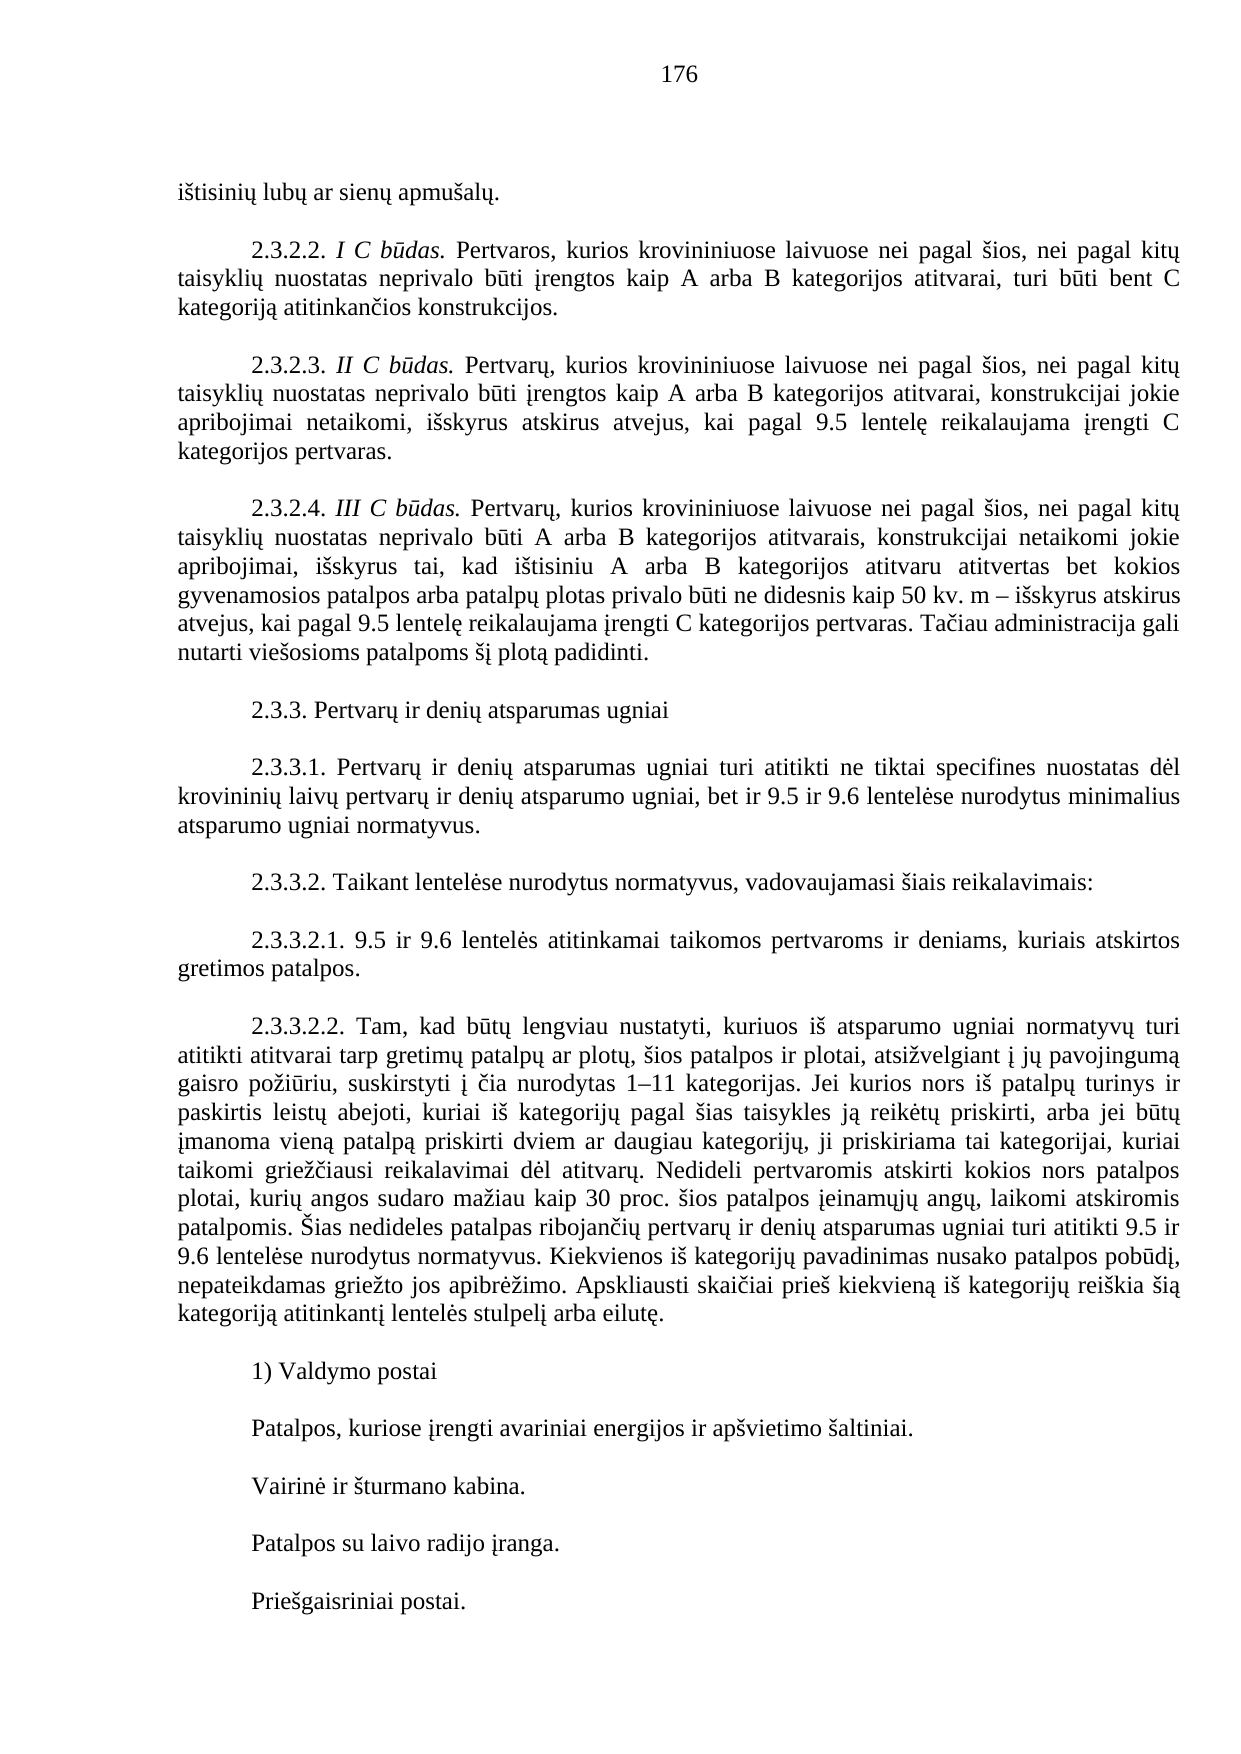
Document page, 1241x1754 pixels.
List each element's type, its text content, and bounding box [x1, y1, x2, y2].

text 2.3.3.2. Taikant lentelėse nurodytus normatyvus, vadovaujamasi šiais reikalavimais: [177, 867, 1181, 896]
text Patalpos su laivo radijo įranga. [177, 1528, 1181, 1557]
text 2.3.3.2.2. Tam, kad būtų lengviau nustatyti, kuriuos iš atsparumo ugniai normatyvų turi atitikti atitvarai tarp gretimų patalpų ar plotų, šios patalpos ir plotai, atsižvelgiant į jų pavojingumą gaisro požiūriu, suskirstyti į čia nurodytas 1–11 kategorijas. Jei kurios nors iš patalpų turinys ir paskirtis leistų abejoti, kuriai iš kategorijų pagal šias taisykles ją reikėtų priskirti, arba jei būtų įmanoma vieną patalpą priskirti dviem ar daugiau kategorijų, ji priskiriama tai kategorijai, kuriai taikomi griežčiausi reikalavimai dėl atitvarų. Nedideli pertvaromis atskirti kokios nors patalpos plotai, kurių angos sudaro mažiau kaip 30 proc. šios patalpos įeinamųjų angų, laikomi atskiromis patalpomis. Šias nedideles patalpas ribojančių pertvarų ir denių atsparumas ugniai turi atitikti 9.5 ir 9.6 lentelėse nurodytus normatyvus. Kiekvienos iš kategorijų pavadinimas nusako patalpos pobūdį, nepateikdamas griežto jos apibrėžimo. Apskliausti skaičiai prieš kiekvieną iš kategorijų reiškia šią kategoriją atitinkantį lentelės stulpelį arba eilutę. [177, 1011, 1181, 1327]
text 2.3.2.2. I C būdas. Pertvaros, kurios krovininiuose laivuose nei pagal šios, nei pagal kitų taisyklių nuostatas neprivalo būti įrengtos kaip A arba B kategorijos atitvarai, turi būti bent C kategoriją atitinkančios konstrukcijos. [177, 235, 1181, 321]
text Priešgaisriniai postai. [177, 1586, 1181, 1615]
text Vairinė ir šturmano kabina. [177, 1471, 1181, 1500]
text Patalpos, kuriose įrengti avariniai energijos ir apšvietimo šaltiniai. [177, 1413, 1181, 1442]
text 2.3.2.3. II C būdas. Pertvarų, kurios krovininiuose laivuose nei pagal šios, nei pagal kitų taisyklių nuostatas neprivalo būti įrengtos kaip A arba B kategorijos atitvarai, konstrukcijai jokie apribojimai netaikomi, išskyrus atskirus atvejus, kai pagal 9.5 lentelę reikalaujama įrengti C kategorijos pertvaras. [177, 350, 1181, 465]
text 2.3.2.4. III C būdas. Pertvarų, kurios krovininiuose laivuose nei pagal šios, nei pagal kitų taisyklių nuostatas neprivalo būti A arba B kategorijos atitvarais, konstrukcijai netaikomi jokie apribojimai, išskyrus tai, kad ištisiniu A arba B kategorijos atitvaru atitvertas bet kokios gyvenamosios patalpos arba patalpų plotas privalo būti ne didesnis kaip 50 kv. m – išskyrus atskirus atvejus, kai pagal 9.5 lentelę reikalaujama įrengti C kategorijos pertvaras. Tačiau administracija gali nutarti viešosioms patalpoms šį plotą padidinti. [177, 493, 1181, 666]
text 2.3.3. Pertvarų ir denių atsparumas ugniai [177, 695, 1181, 723]
text 2.3.3.1. Pertvarų ir denių atsparumas ugniai turi atitikti ne tiktai specifines nuostatas dėl krovininių laivų pertvarų ir denių atsparumo ugniai, bet ir 9.5 ir 9.6 lentelėse nurodytus minimalius atsparumo ugniai normatyvus. [177, 752, 1181, 838]
text 2.3.3.2.1. 9.5 ir 9.6 lentelės atitinkamai taikomos pertvaroms ir deniams, kuriais atskirtos gretimos patalpos. [177, 925, 1181, 982]
text ištisinių lubų ar sienų apmušalų. [177, 177, 1181, 206]
text 1) Valdymo postai [177, 1356, 1181, 1385]
